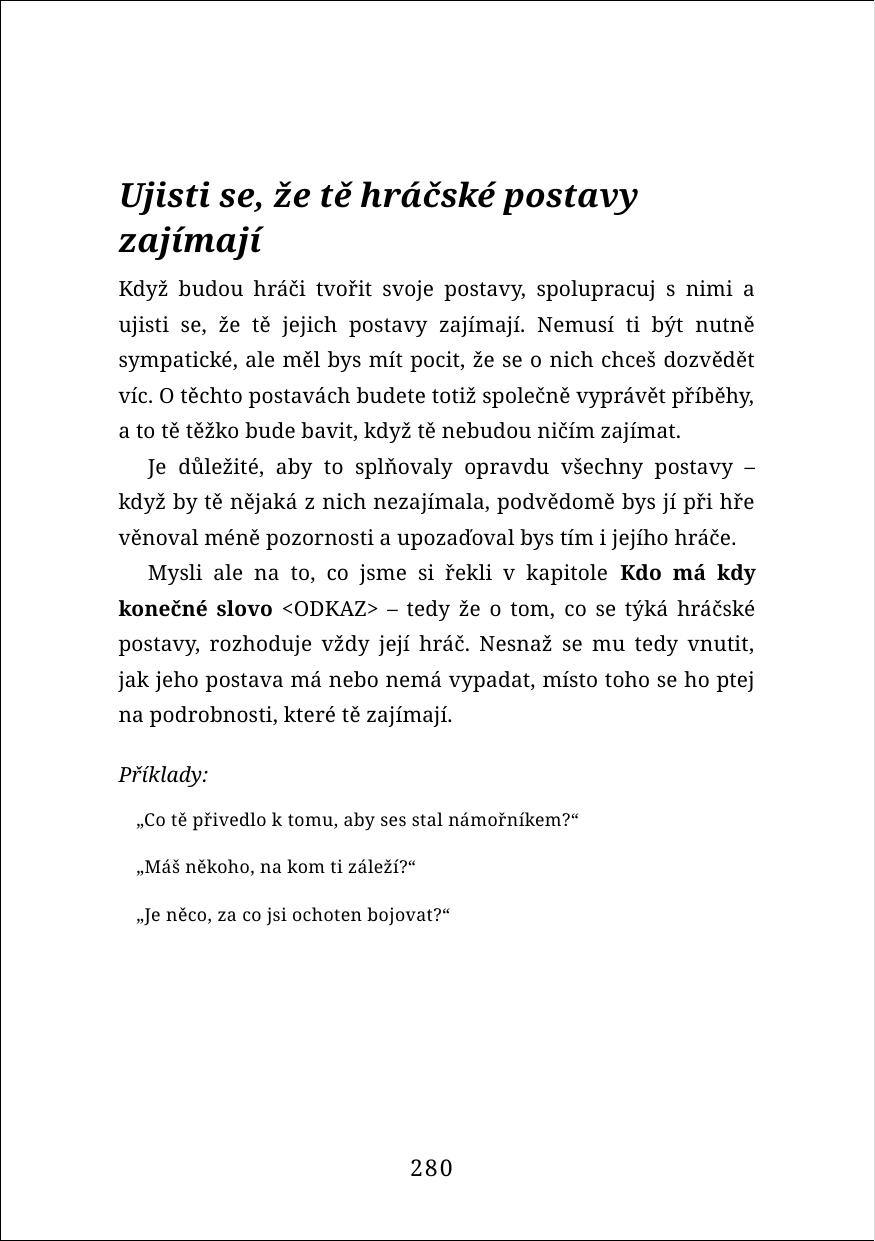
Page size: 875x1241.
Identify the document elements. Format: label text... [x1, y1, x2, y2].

subtitle Ujisti se, že tě hráčské postavy zajímají [118, 172, 756, 263]
text „Co tě přivedlo k tomu, aby ses stal námořníkem?“ [136, 807, 756, 831]
text Když budou hráči tvořit svoje postavy, spolupracuj s nimi a ujisti se, že tě jejich postavy zajímají. Nemusí ti být nutně sympatické, ale měl bys mít pocit, že se o nich chceš dozvědět víc. O těchto postavách budete totiž společně vyprávět příběhy, a to tě těžko bude bavit, když tě nebudou ničím zajímat. Je důležité, aby to splňovaly opravdu všechny postavy – když by tě nějaká z nich nezajímala, podvědomě bys jí při hře věnoval méně pozornosti a upozaďoval bys tím i jejího hráče. Mysli ale na to, co jsme si řekli v kapitole Kdo má kdy konečné slovo <ODKAZ> – tedy že o tom, co se týká hráčské postavy, rozhoduje vždy její hráč. Nesnaž se mu tedy vnutit, jak jeho postava má nebo nemá vypadat, místo toho se ho ptej na podrobnosti, které tě zajímají. [118, 274, 756, 729]
text Příklady: [118, 760, 756, 788]
text „Je něco, za co jsi ochoten bojovat?“ [136, 903, 756, 927]
text „Máš někoho, na kom ti záleží?“ [136, 855, 756, 879]
